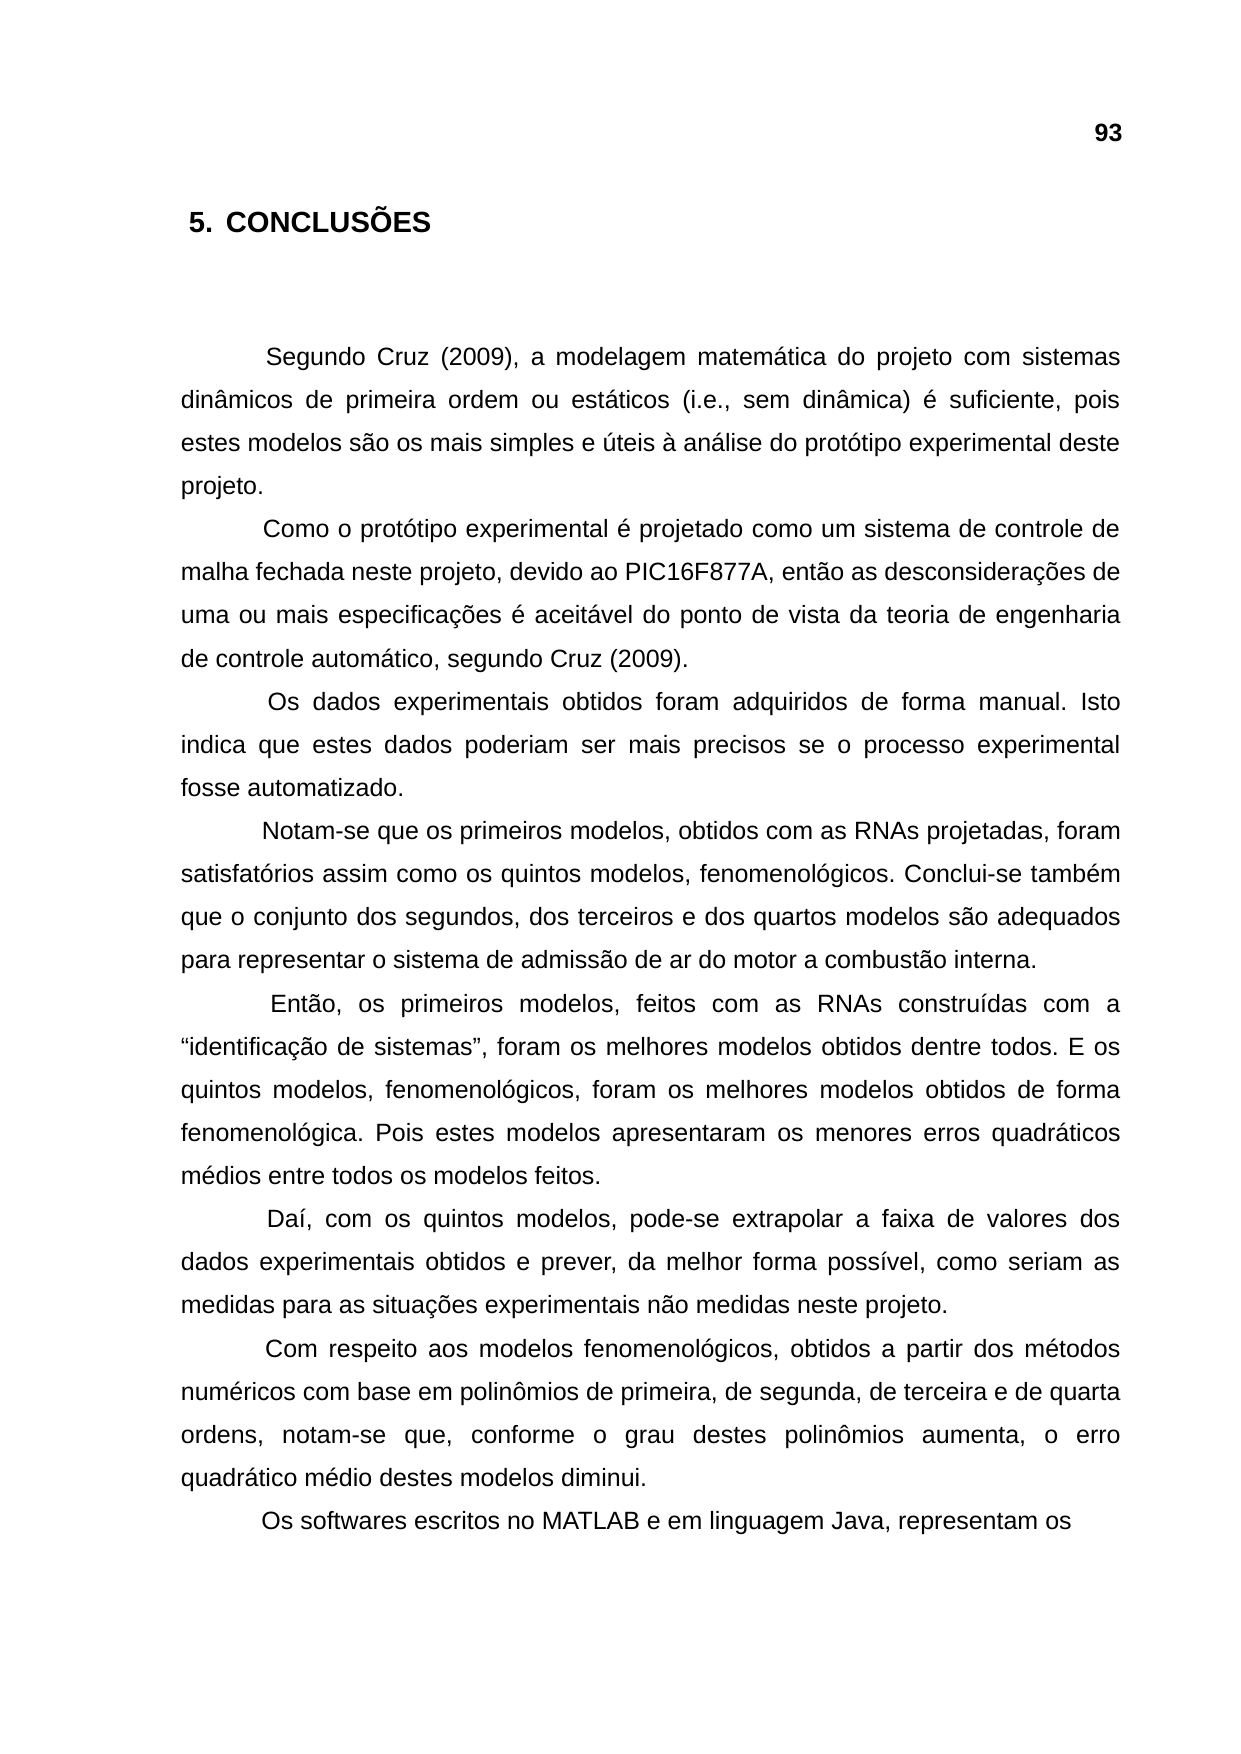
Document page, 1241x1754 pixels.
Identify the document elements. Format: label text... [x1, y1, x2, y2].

list Então, os primeiros modelos, feitos com as RNAs construídas com a “identificação de sistemas”, foram os melhores modelos obtidos dentre todos. E os quintos modelos, fenomenológicos, foram os melhores modelos obtidos de forma fenomenológica. Pois estes modelos apresentaram os menores erros quadráticos médios entre todos os modelos feitos. [143, 988, 1122, 1190]
text Como o protótipo experimental é projetado como um sistema de controle de malha fechada neste projeto, devido ao PIC16F877A, então as desconsiderações de uma ou mais especificações é aceitável do ponto de vista da teoria de engenharia de controle automático, segundo Cruz (2009). [181, 514, 1122, 672]
text Segundo Cruz (2009), a modelagem matemática do projeto com sistemas dinâmicos de primeira ordem ou estáticos (i.e., sem dinâmica) é suficiente, pois estes modelos são os mais simples e úteis à análise do protótipo experimental deste projeto. [181, 342, 1122, 500]
text Os dados experimentais obtidos foram adquiridos de forma manual. Isto indica que estes dados poderiam ser mais precisos se o processo experimental fosse automatizado. [181, 687, 1122, 802]
list Notam-se que os primeiros modelos, obtidos com as RNAs projetadas, foram satisfatórios assim como os quintos modelos, fenomenológicos. Conclui-se também que o conjunto dos segundos, dos terceiros e dos quartos modelos são adequados para representar o sistema de admissão de ar do motor a combustão interna. [143, 816, 1122, 974]
list Com respeito aos modelos fenomenológicos, obtidos a partir dos métodos numéricos com base em polinômios de primeira, de segunda, de terceira e de quarta ordens, notam-se que, conforme o grau destes polinômios aumenta, o erro quadrático médio destes modelos diminui. [143, 1333, 1122, 1492]
list Os softwares escritos no MATLAB e em linguagem Java, representam os [143, 1506, 1122, 1535]
subtitle CONCLUSÕES [181, 205, 1122, 239]
list Daí, com os quintos modelos, pode-se extrapolar a faixa de valores dos dados experimentais obtidos e prever, da melhor forma possível, como seriam as medidas para as situações experimentais não medidas neste projeto. [143, 1204, 1122, 1319]
